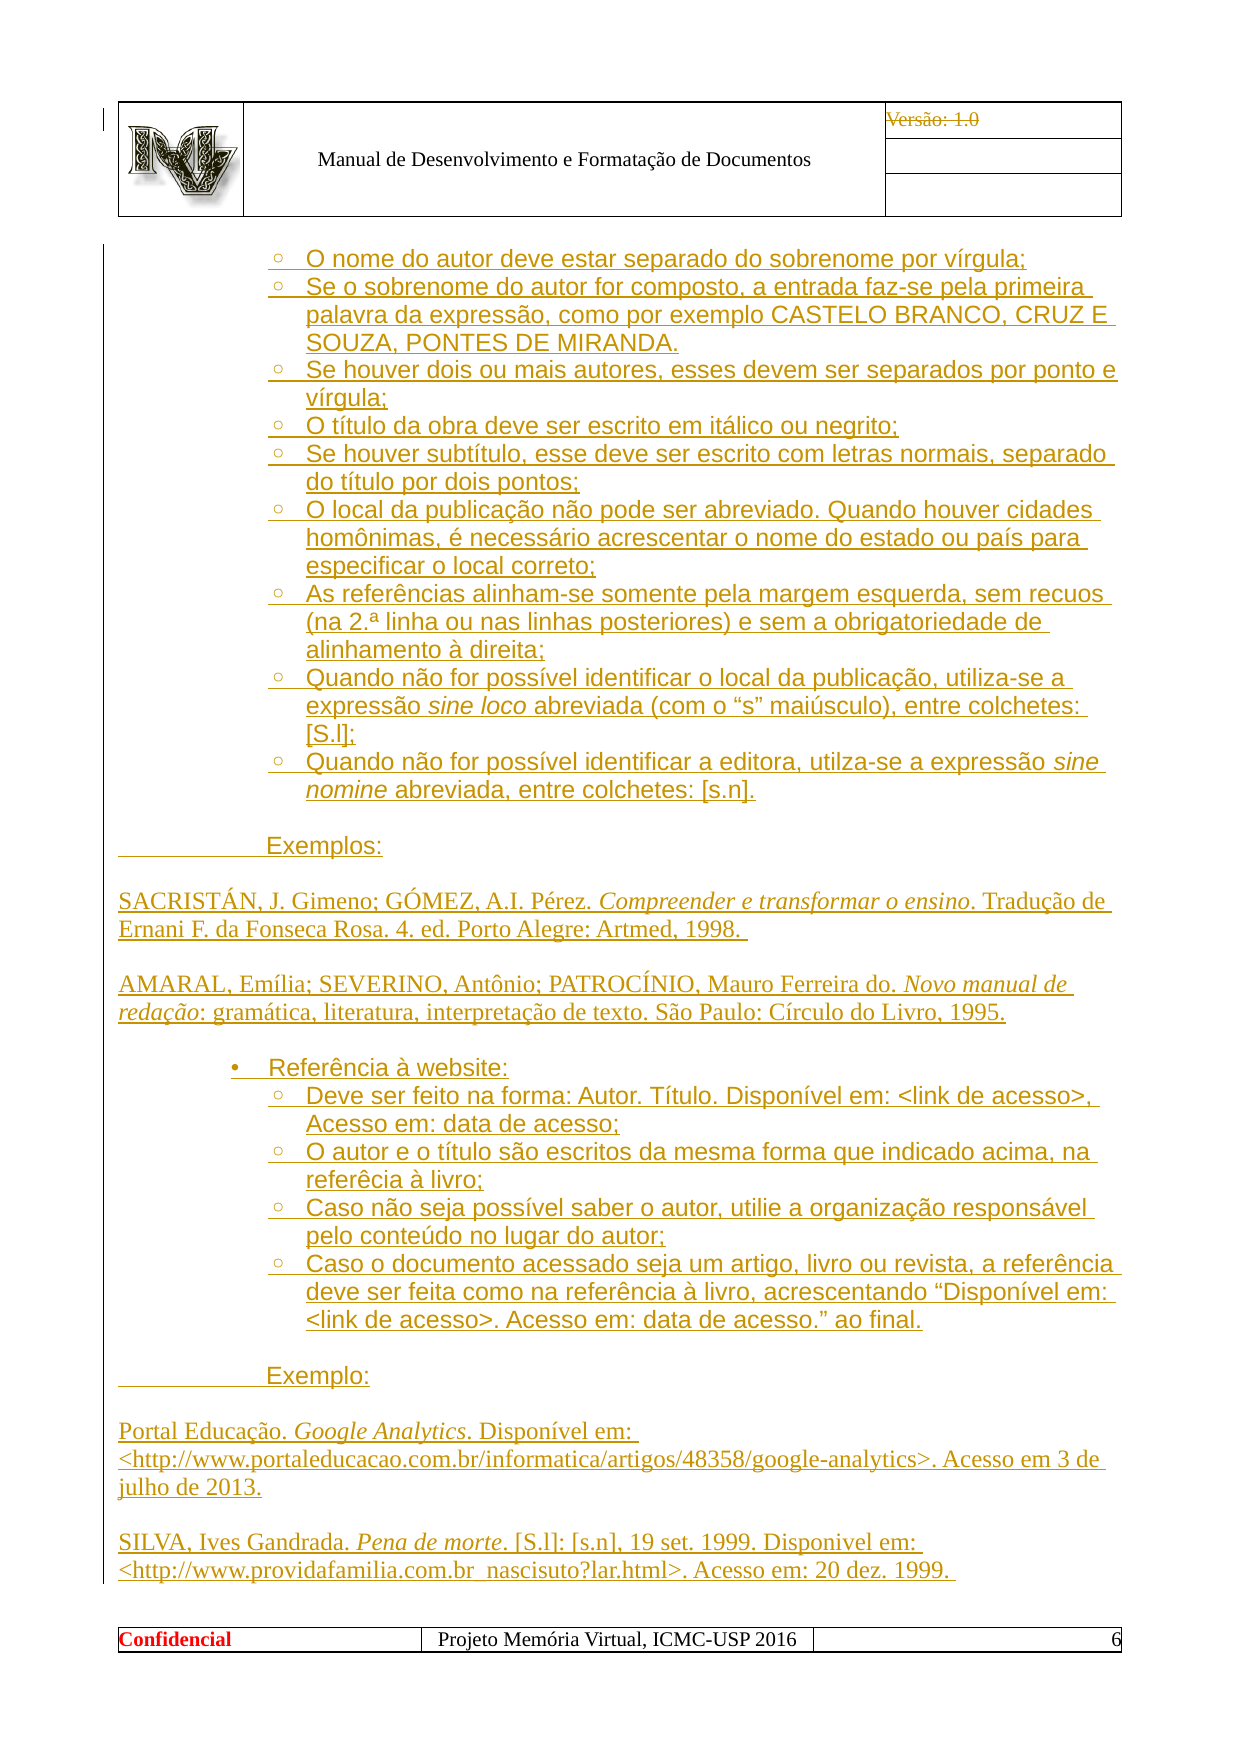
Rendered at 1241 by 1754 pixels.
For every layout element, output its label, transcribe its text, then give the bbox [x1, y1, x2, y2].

list Quando não for possível identificar a editora, utilza-se a expressão sine nomine abreviada, entre colchetes: [s.n]. [268, 748, 1122, 804]
text Exemplo: [118, 1361, 1122, 1389]
list Caso o documento acessado seja um artigo, livro ou revista, a referência [268, 1250, 1122, 1274]
list O nome do autor deve estar separado do sobrenome por vírgula; [268, 244, 1122, 272]
list O título da obra deve ser escrito em itálico ou negrito; [268, 412, 1122, 440]
list Caso não seja possível saber o autor, utilie a organização responsável pelo conteúdo no lugar do autor; [268, 1194, 1122, 1250]
text Portal Educação. Google Analytics. Disponível em: <http://www.portaleducacao.com.br/informatica/artigos/48358/google-analytics>. Acesso em 3 de julho de 2013. [118, 1417, 1122, 1500]
list O local da publicação não pode ser abreviado. Quando houver cidades homônimas, é necessário acrescentar o nome do estado ou país para especificar o local correto; [268, 496, 1122, 580]
list deve ser feita como na referência à livro, acrescentando “Disponível em: <link de acesso>. Acesso em: data de acesso.” ao final. [268, 1275, 1122, 1333]
picture [121, 109, 241, 212]
list Deve ser feito na forma: Autor. Título. Disponível em: <link de acesso>, Acesso em: data de acesso; [268, 1082, 1122, 1138]
list Referência à website: [231, 1054, 1122, 1082]
list Se houver dois ou mais autores, esses devem ser separados por ponto e vírgula; [268, 356, 1122, 412]
text SACRISTÁN, J. Gimeno; GÓMEZ, A.I. Pérez. Compreender e transformar o ensino. Tradução de Ernani F. da Fonseca Rosa. 4. ed. Porto Alegre: Artmed, 1998. [118, 887, 1122, 943]
list Quando não for possível identificar o local da publicação, utiliza-se a expressão sine loco abreviada (com o “s” maiúsculo), entre colchetes: [S.l]; [268, 664, 1122, 748]
list Se houver subtítulo, esse deve ser escrito com letras normais, separado do título por dois pontos; [268, 440, 1122, 496]
list As referências alinham-se somente pela margem esquerda, sem recuos (na 2.ª linha ou nas linhas posteriores) e sem a obrigatoriedade de alinhamento à direita; [268, 580, 1122, 664]
text Exemplos: [118, 832, 1122, 859]
list O autor e o título são escritos da mesma forma que indicado acima, na referêcia à livro; [268, 1138, 1122, 1194]
text AMARAL, Emília; SEVERINO, Antônio; PATROCÍNIO, Mauro Ferreira do. Novo manual de redação: gramática, literatura, interpretação de texto. São Paulo: Círculo do Livro, 1995. [118, 971, 1122, 1026]
text SILVA, Ives Gandrada. Pena de morte. [S.l]: [s.n], 19 set. 1999. Disponivel em: <http://www.providafamilia.com.br_nascisuto?lar.html>. Acesso em: 20 dez. 1999. [118, 1528, 1122, 1584]
list Se o sobrenome do autor for composto, a entrada faz-se pela primeira palavra da expressão, como por exemplo CASTELO BRANCO, CRUZ E SOUZA, PONTES DE MIRANDA. [268, 272, 1122, 356]
